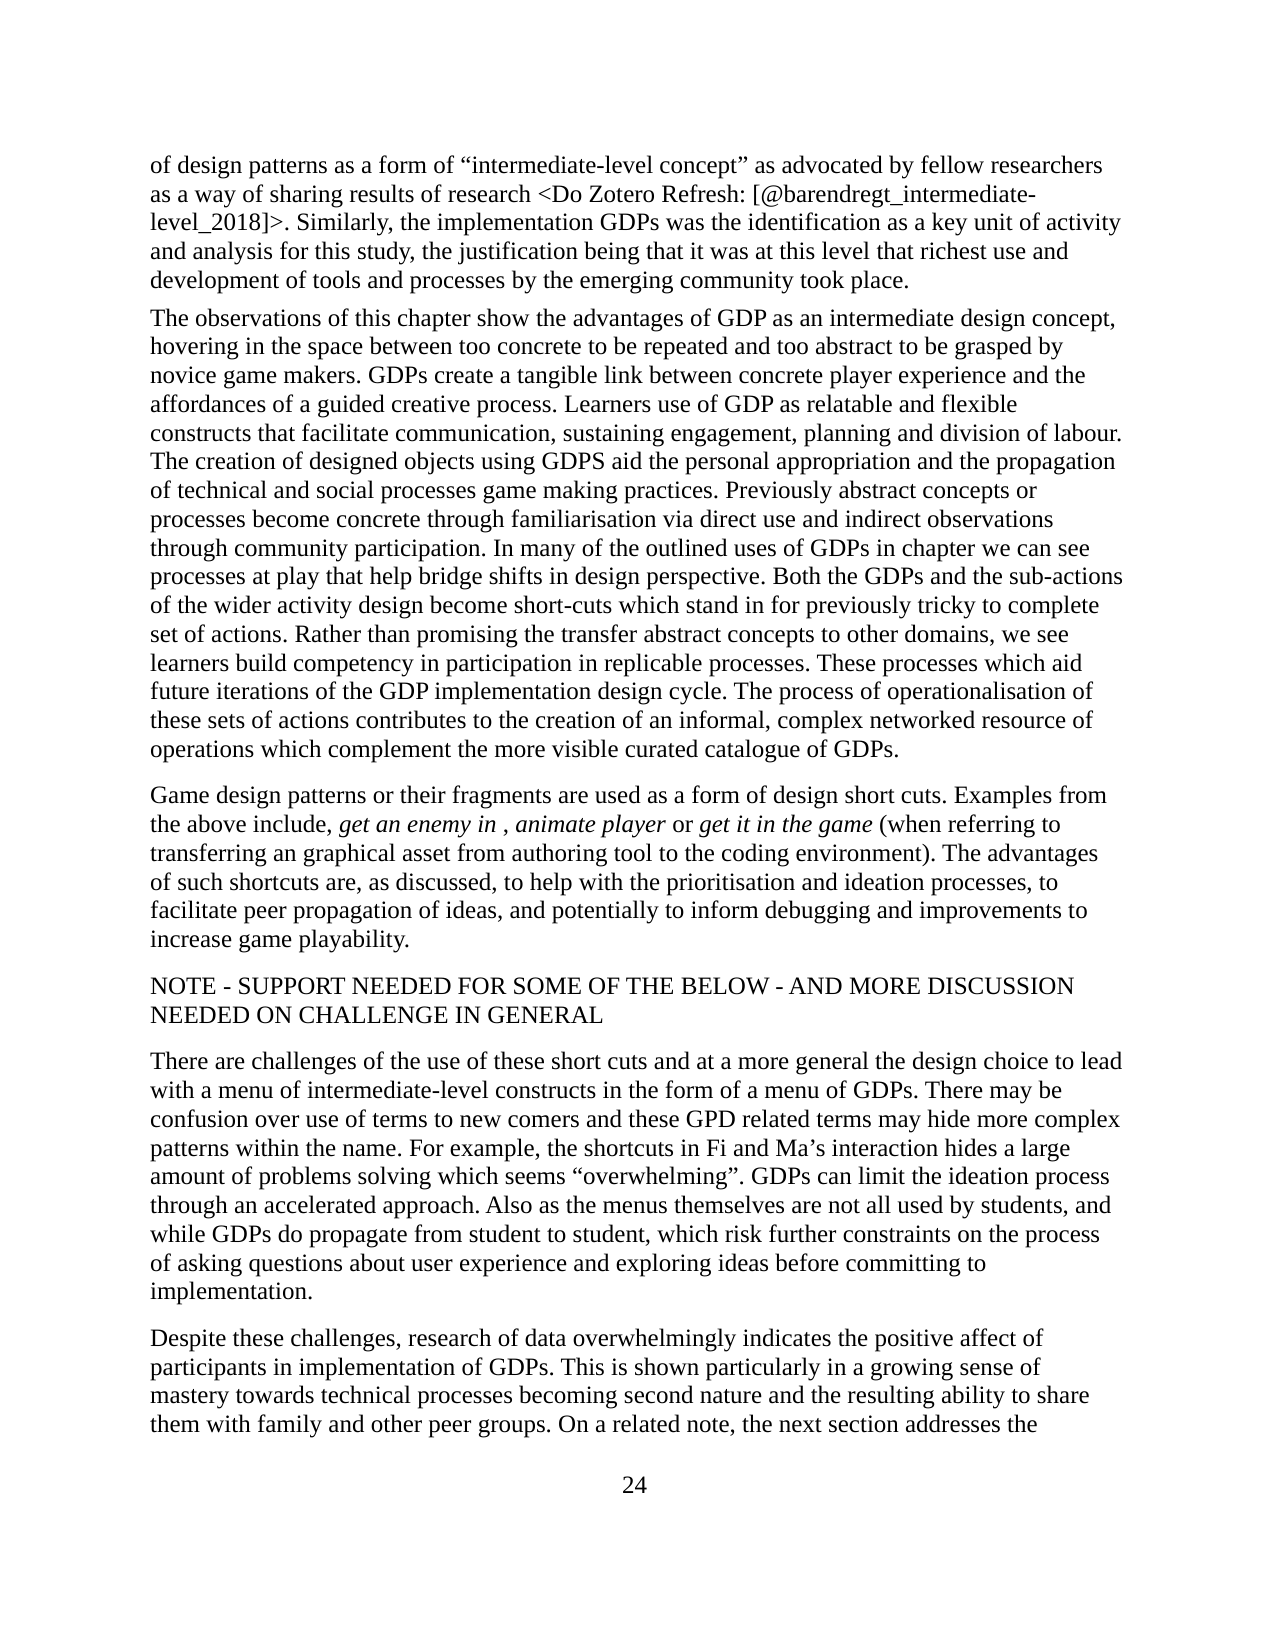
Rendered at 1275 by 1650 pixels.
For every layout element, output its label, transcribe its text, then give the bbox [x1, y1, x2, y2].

text Game design patterns or their fragments are used as a form of design short cuts. Examples from the above include, get an enemy in , animate player or get it in the game (when referring to transferring an graphical asset from authoring tool to the coding environment). The advantages of such shortcuts are, as discussed, to help with the prioritisation and ideation processes, to facilitate peer propagation of ideas, and potentially to inform debugging and improvements to increase game playability. [150, 781, 1125, 953]
text There are challenges of the use of these short cuts and at a more general the design choice to lead with a menu of intermediate-level constructs in the form of a menu of GDPs. There may be confusion over use of terms to new comers and these GPD related terms may hide more complex patterns within the name. For example, the shortcuts in Fi and Ma’s interaction hides a large amount of problems solving which seems “overwhelming”. GDPs can limit the ideation process through an accelerated approach. Also as the menus themselves are not all used by students, and while GDPs do propagate from student to student, which risk further constraints on the process of asking questions about user experience and exploring ideas before committing to implementation. [150, 1046, 1125, 1305]
text The observations of this chapter show the advantages of GDP as an intermediate design concept, hovering in the space between too concrete to be repeated and too abstract to be grasped by novice game makers. GDPs create a tangible link between concrete player experience and the affordances of a guided creative process. Learners use of GDP as relatable and flexible constructs that facilitate communication, sustaining engagement, planning and division of labour. The creation of designed objects using GDPS aid the personal appropriation and the propagation of technical and social processes game making practices. Previously abstract concepts or processes become concrete through familiarisation via direct use and indirect observations through community participation. In many of the outlined uses of GDPs in chapter we can see processes at play that help bridge shifts in design perspective. Both the GDPs and the sub-actions of the wider activity design become short-cuts which stand in for previously tricky to complete set of actions. Rather than promising the transfer abstract concepts to other domains, we see learners build competency in participation in replicable processes. These processes which aid future iterations of the GDP implementation design cycle. The process of operationalisation of these sets of actions contributes to the creation of an informal, complex networked resource of operations which complement the more visible curated catalogue of GDPs. [150, 303, 1125, 763]
text NOTE - SUPPORT NEEDED FOR SOME OF THE BELOW - AND MORE DISCUSSION NEEDED ON CHALLENGE IN GENERAL [150, 971, 1125, 1028]
text of design patterns as a form of “intermediate-level concept” as advocated by fellow researchers as a way of sharing results of research <Do Zotero Refresh: [@barendregt_intermediate-level_2018]>. Similarly, the implementation GDPs was the identification as a key unit of activity and analysis for this study, the justification being that it was at this level that richest use and development of tools and processes by the emerging community took place. [150, 150, 1125, 294]
text Despite these challenges, research of data overwhelmingly indicates the positive affect of participants in implementation of GDPs. This is shown particularly in a growing sense of mastery towards technical processes becoming second nature and the resulting ability to share them with family and other peer groups. On a related note, the next section addresses the [150, 1323, 1125, 1438]
